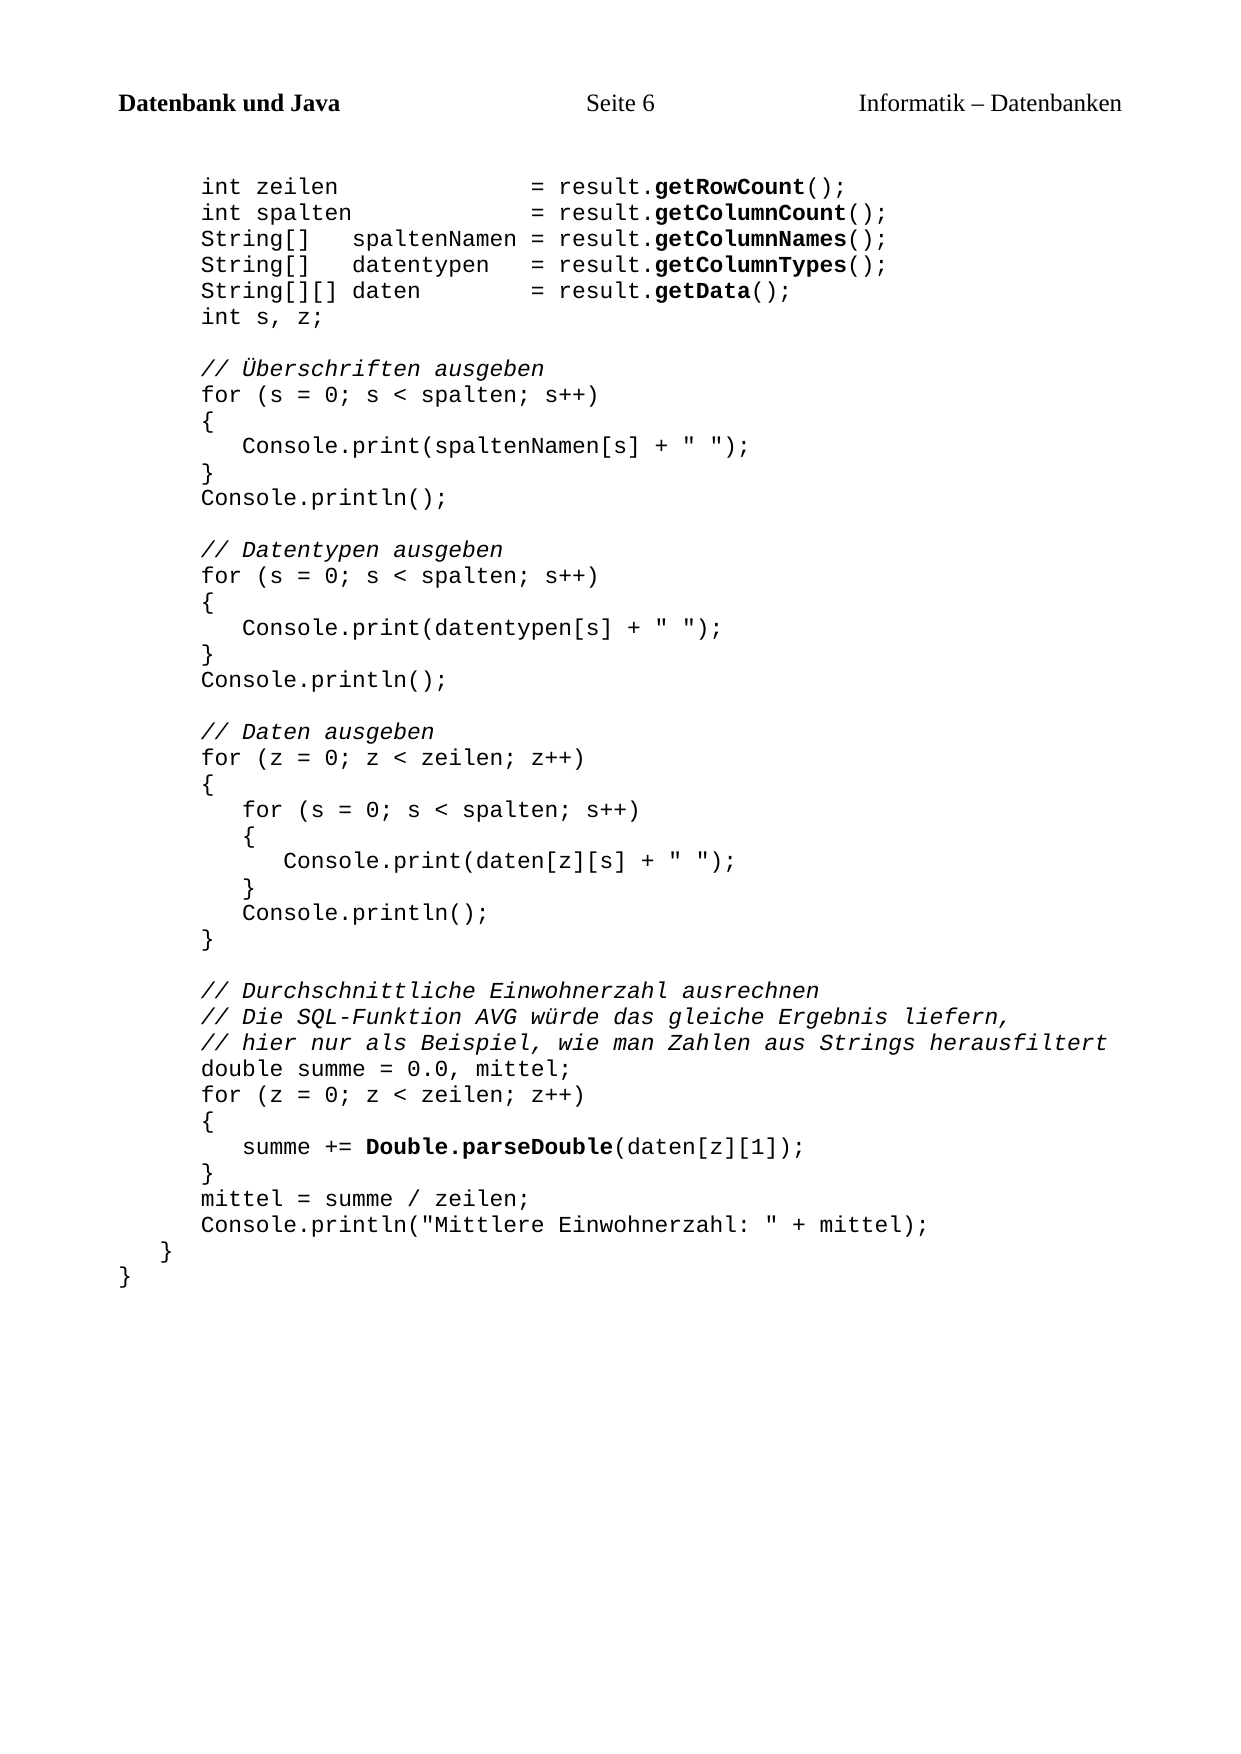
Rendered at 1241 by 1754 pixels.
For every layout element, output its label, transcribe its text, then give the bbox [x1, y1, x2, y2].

text for (z = 0; z < zeilen; z++) [118, 1083, 1122, 1109]
text // hier nur als Beispiel, wie man Zahlen aus Strings herausfiltert [118, 1031, 1122, 1057]
text int zeilen = result.getRowCount(); int spalten = result.getColumnCount(); String[] spaltenNamen = result.getColumnNames(); String[] datentypen = result.getColumnTypes(); String[][] daten = result.getData(); [118, 176, 1122, 305]
text // Die SQL-Funktion AVG würde das gleiche Ergebnis liefern, [118, 1006, 1122, 1031]
text { [118, 1109, 1122, 1135]
text mittel = summe / zeilen; [118, 1187, 1122, 1213]
text Console.println("Mittlere Einwohnerzahl: " + mittel); } } [118, 1213, 1122, 1317]
text double summe = 0.0, mittel; [118, 1057, 1122, 1083]
text } [118, 1161, 1122, 1187]
text int s, z; // Überschriften ausgeben for (s = 0; s < spalten; s++) { Console.print(spaltenNamen[s] + " "); } Console.println(); // Datentypen ausgeben for (s = 0; s < spalten; s++) { Console.print(datentypen[s] + " "); } Console.println(); // Daten ausgeben for (z = 0; z < zeilen; z++) { for (s = 0; s < spalten; s++) { [118, 305, 1122, 850]
text Console.print(daten[z][s] + " "); } Console.println(); } [118, 850, 1122, 954]
text summe += Double.parseDouble(daten[z][1]); [118, 1135, 1122, 1161]
text // Durchschnittliche Einwohnerzahl ausrechnen [118, 979, 1122, 1006]
